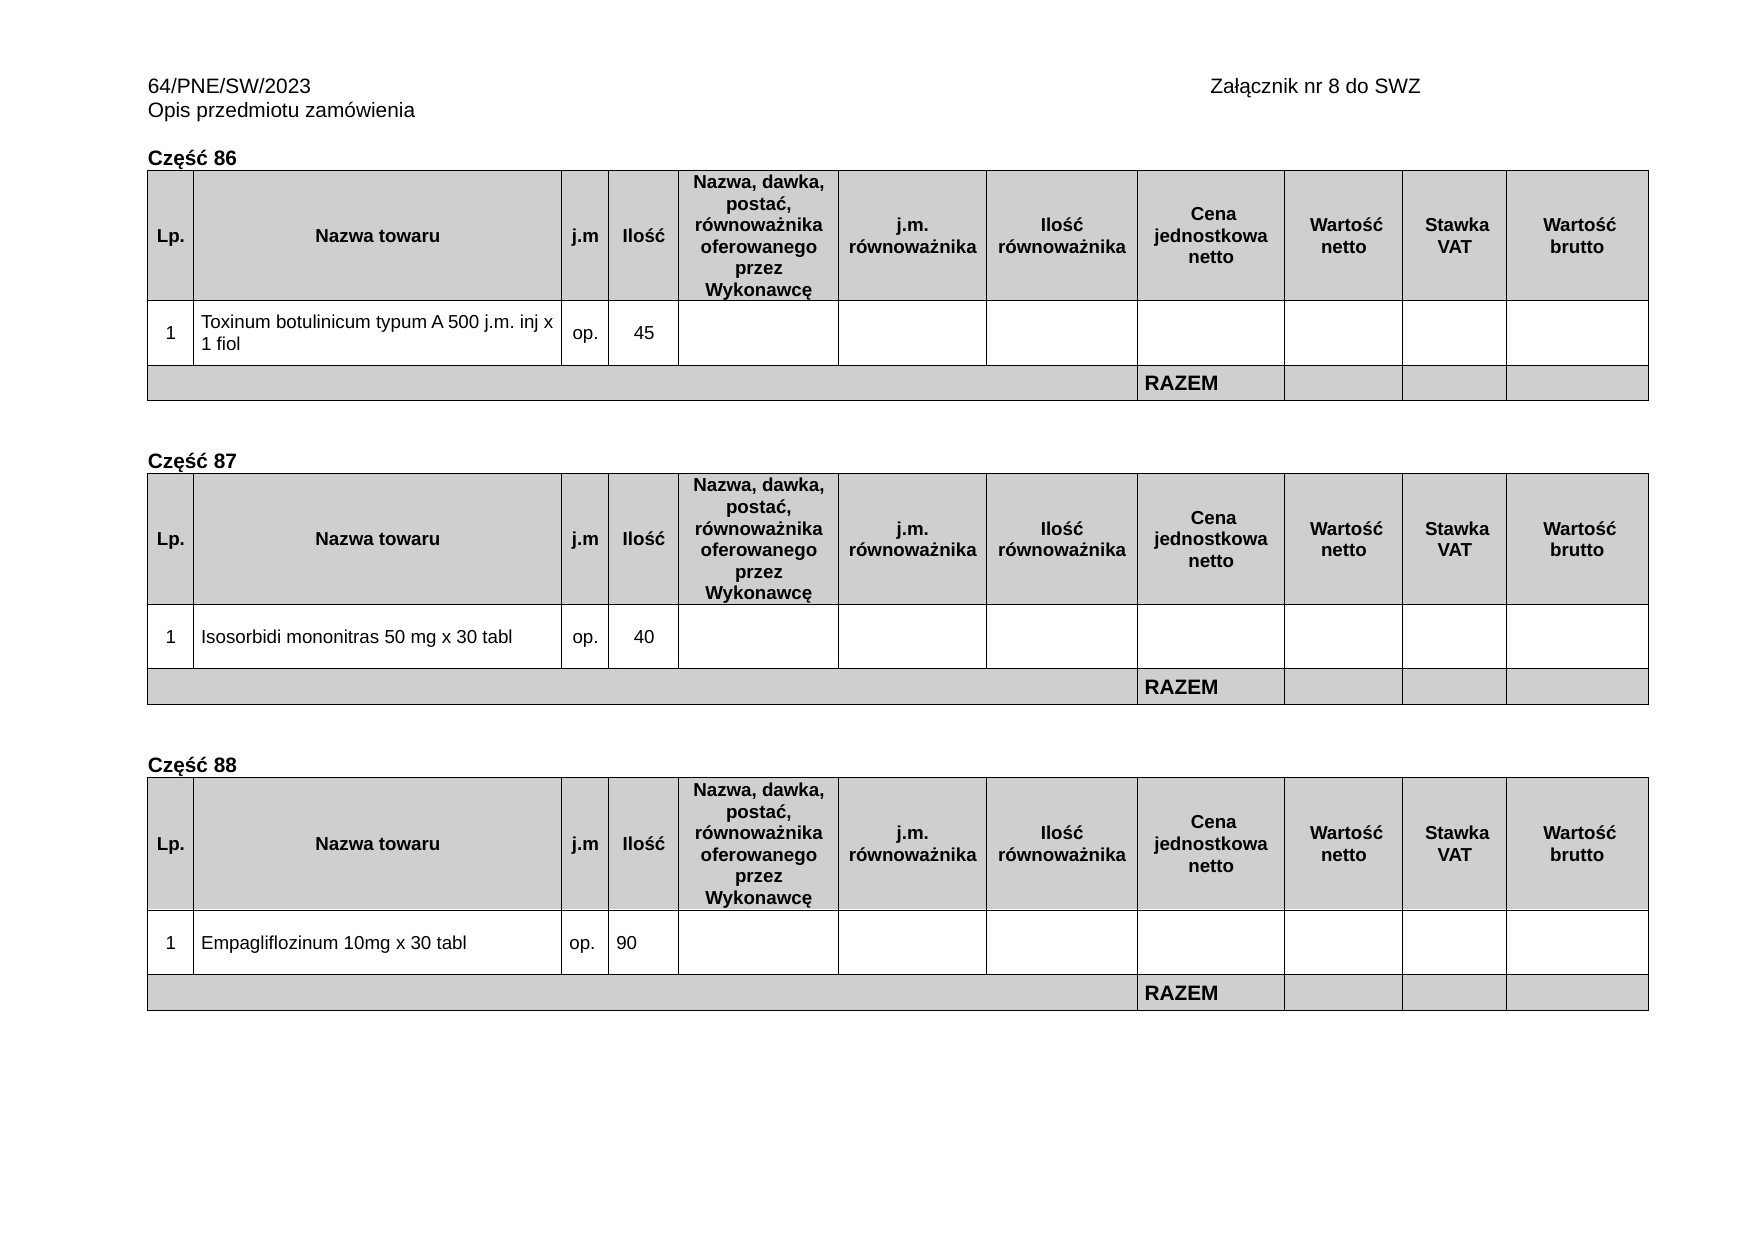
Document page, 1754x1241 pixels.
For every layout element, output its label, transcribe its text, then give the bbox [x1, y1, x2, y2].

table_cell [1403, 975, 1506, 1010]
table_cell [1138, 301, 1284, 365]
table_cell [1138, 911, 1284, 974]
table_header Lp. [148, 474, 193, 604]
table_cell [1403, 301, 1506, 365]
table_cell 1 [148, 911, 193, 974]
table_cell [148, 366, 1137, 400]
table_header j.m. równoważnika [839, 474, 986, 604]
table_header Ilość [609, 171, 678, 300]
table_cell [839, 911, 986, 974]
table_cell [1403, 366, 1506, 400]
table_header Cena jednostkowa netto [1138, 474, 1284, 604]
table_header Nazwa towaru [194, 778, 561, 909]
text Część 86 [148, 146, 1606, 170]
table_cell RAZEM [1138, 669, 1284, 704]
table_cell [987, 911, 1137, 974]
table_header Wartość brutto [1507, 778, 1648, 909]
table_header Wartość netto [1285, 778, 1402, 909]
table_header j.m [562, 778, 608, 909]
table_header Stawka VAT [1403, 778, 1506, 909]
table_header j.m [562, 474, 608, 604]
table_cell op. [562, 605, 608, 668]
text Część 88 [148, 753, 1606, 777]
table_cell [1285, 669, 1402, 704]
table_header Ilość [609, 778, 678, 909]
table_cell [987, 605, 1137, 668]
table_cell [1403, 669, 1506, 704]
table_cell [1285, 366, 1402, 400]
table_cell [1507, 669, 1648, 704]
table_cell 40 [609, 605, 678, 668]
table_cell op. [562, 301, 608, 365]
table_header Stawka VAT [1403, 474, 1506, 604]
table_header j.m [562, 171, 608, 300]
table_cell [1285, 605, 1402, 668]
table_header Ilość równoważnika [987, 778, 1137, 909]
table_header Wartość netto [1285, 171, 1402, 300]
table_header Ilość równoważnika [987, 474, 1137, 604]
table_cell 45 [609, 301, 678, 365]
table_cell RAZEM [1138, 366, 1284, 400]
table_cell [839, 605, 986, 668]
table_header Ilość [609, 474, 678, 604]
table_header Nazwa towaru [194, 474, 561, 604]
table_header Nazwa, dawka, postać, równoważnika oferowanego przez Wykonawcę [679, 171, 838, 300]
table_cell [1285, 911, 1402, 974]
table_cell [148, 669, 1137, 704]
table_cell [1507, 301, 1648, 365]
table_header Wartość brutto [1507, 474, 1648, 604]
table_cell [1285, 975, 1402, 1010]
table_header Lp. [148, 171, 193, 300]
table_cell [1507, 911, 1648, 974]
table_header Cena jednostkowa netto [1138, 778, 1284, 909]
table_header Nazwa towaru [194, 171, 561, 300]
table_cell [679, 301, 838, 365]
table_cell [1138, 605, 1284, 668]
table_cell [148, 975, 1137, 1010]
table_cell 90 [609, 911, 678, 974]
table_cell Empagliflozinum 10mg x 30 tabl [194, 911, 561, 974]
table_cell [1403, 911, 1506, 974]
text Część 87 [148, 449, 1606, 473]
table_cell op. [562, 911, 608, 974]
table_header j.m. równoważnika [839, 171, 986, 300]
table_cell 1 [148, 605, 193, 668]
table_cell Toxinum botulinicum typum A 500 j.m. inj x 1 fiol [194, 301, 561, 365]
table_header Cena jednostkowa netto [1138, 171, 1284, 300]
table_cell [1403, 605, 1506, 668]
table_header Nazwa, dawka, postać, równoważnika oferowanego przez Wykonawcę [679, 474, 838, 604]
table_header Stawka VAT [1403, 171, 1506, 300]
table_cell [839, 301, 986, 365]
table_cell [1507, 605, 1648, 668]
table_cell [1507, 366, 1648, 400]
table_cell Isosorbidi mononitras 50 mg x 30 tabl [194, 605, 561, 668]
table_cell RAZEM [1138, 975, 1284, 1010]
table_cell [1285, 301, 1402, 365]
table_header Nazwa, dawka, postać, równoważnika oferowanego przez Wykonawcę [679, 778, 838, 909]
table_cell [679, 605, 838, 668]
table_header j.m. równoważnika [839, 778, 986, 909]
table_header Wartość netto [1285, 474, 1402, 604]
table_header Lp. [148, 778, 193, 909]
table_cell [679, 911, 838, 974]
table_header Ilość równoważnika [987, 171, 1137, 300]
table_cell [987, 301, 1137, 365]
table_cell 1 [148, 301, 193, 365]
table_cell [1507, 975, 1648, 1010]
table_header Wartość brutto [1507, 171, 1648, 300]
